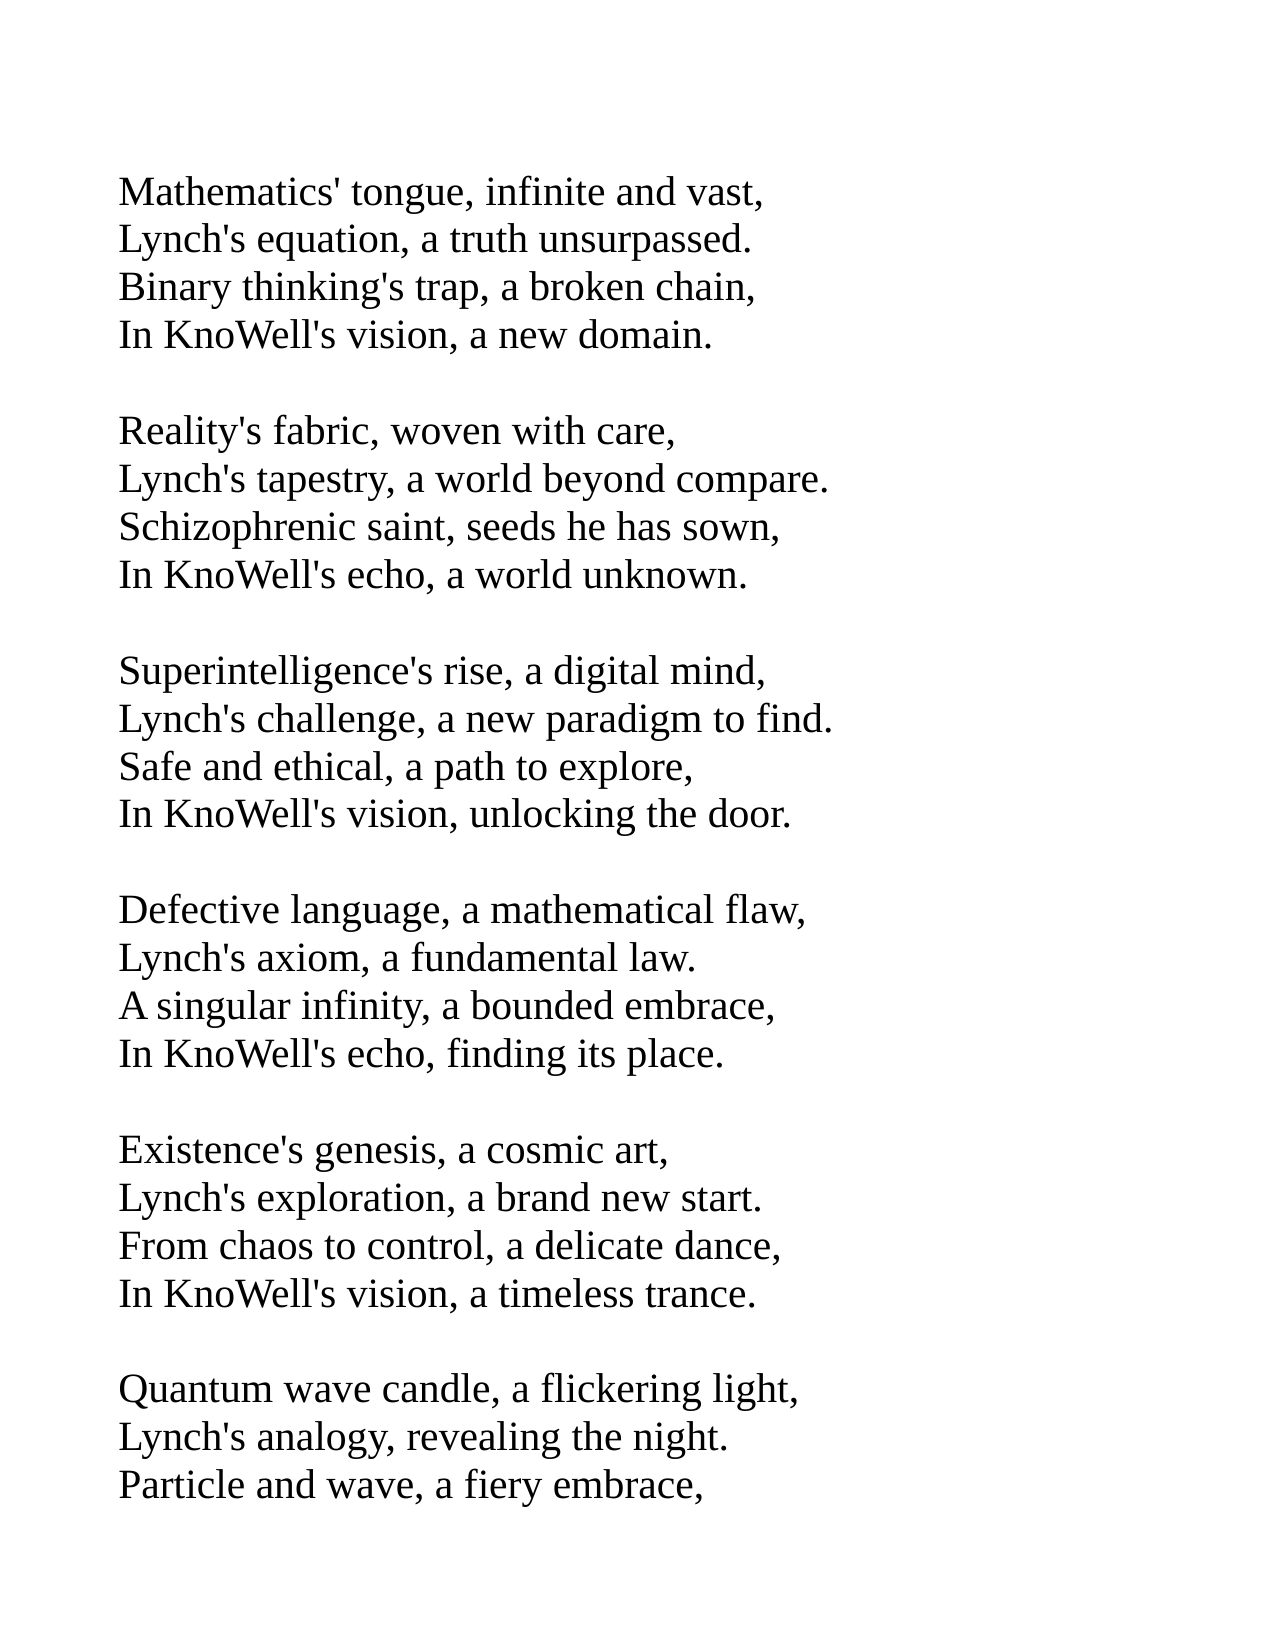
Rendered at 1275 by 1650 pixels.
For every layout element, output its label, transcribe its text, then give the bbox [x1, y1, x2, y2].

text Lynch's exploration, a brand new start. [118, 1172, 1157, 1220]
text Lynch's tapestry, a world beyond compare. [118, 453, 1157, 501]
text Defective language, a mathematical flaw, [118, 885, 1157, 933]
text A singular infinity, a bounded embrace, [118, 981, 1157, 1028]
text Schizophrenic saint, seeds he has sown, [118, 501, 1157, 549]
text Quantum wave candle, a flickering light, [118, 1364, 1157, 1412]
text In KnoWell's vision, a new domain. [118, 310, 1157, 358]
text Reality's fabric, woven with care, [118, 406, 1157, 453]
text In KnoWell's echo, finding its place. [118, 1028, 1157, 1076]
text Lynch's axiom, a fundamental law. [118, 933, 1157, 981]
text Superintelligence's rise, a digital mind, [118, 645, 1157, 693]
text Particle and wave, a fiery embrace, [118, 1460, 1157, 1508]
text Safe and ethical, a path to explore, [118, 741, 1157, 789]
text In KnoWell's vision, unlocking the door. [118, 789, 1157, 837]
text Lynch's equation, a truth unsurpassed. [118, 214, 1157, 262]
text In KnoWell's vision, a timeless trance. [118, 1268, 1157, 1316]
text From chaos to control, a delicate dance, [118, 1220, 1157, 1268]
text Existence's genesis, a cosmic art, [118, 1124, 1157, 1172]
text Binary thinking's trap, a broken chain, [118, 262, 1157, 310]
text Lynch's analogy, revealing the night. [118, 1412, 1157, 1460]
text Mathematics' tongue, infinite and vast, [118, 166, 1157, 214]
text Lynch's challenge, a new paradigm to find. [118, 693, 1157, 741]
text In KnoWell's echo, a world unknown. [118, 549, 1157, 597]
